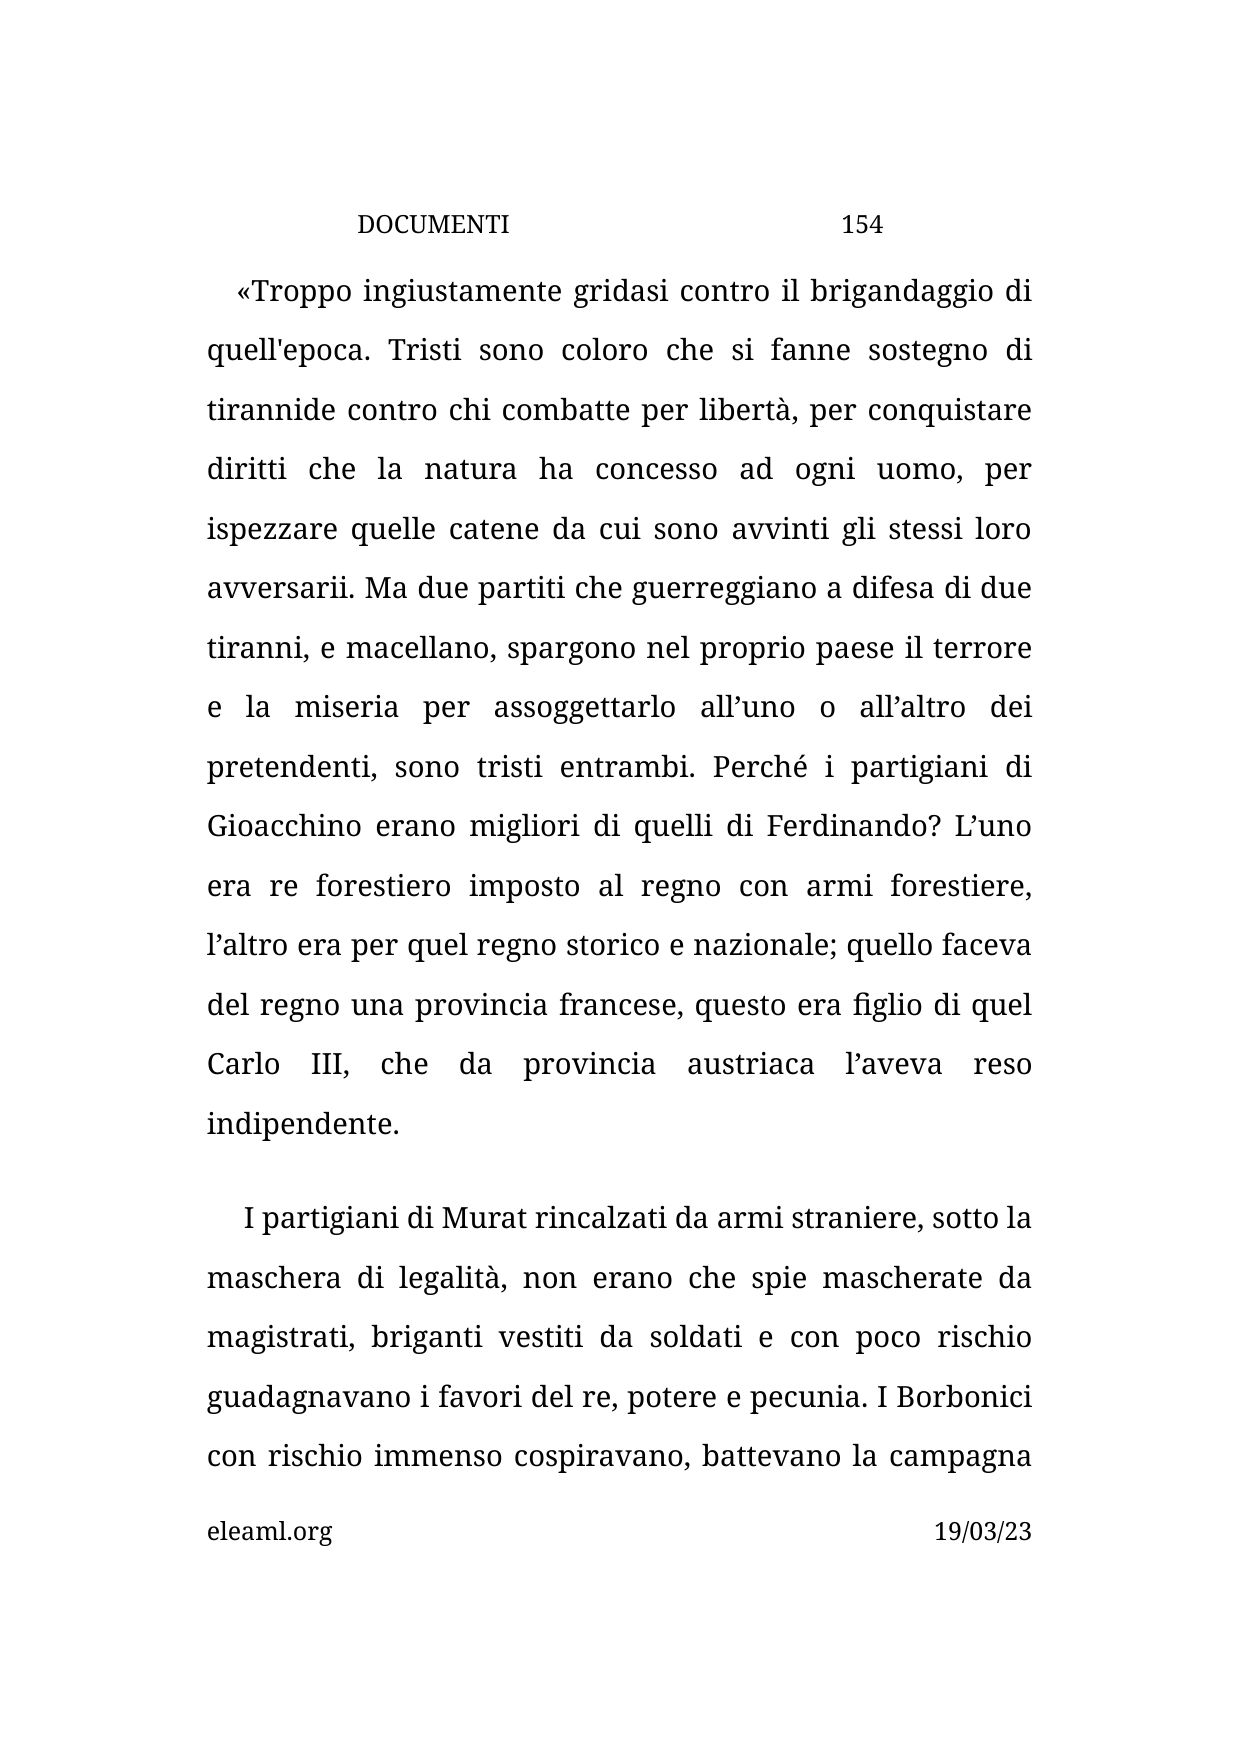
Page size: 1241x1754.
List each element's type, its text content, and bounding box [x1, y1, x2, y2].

text «Troppo ingiustamente gridasi contro il brigandaggio di quell'epoca. Tristi sono coloro che si fanne sostegno di tirannide contro chi combatte per libertà, per conquistare diritti che la natura ha concesso ad ogni uomo, per ispezzare quelle catene da cui sono avvinti gli stessi loro avversarii. Ma due partiti che guerreggiano a difesa di due tiranni, e macellano, spargono nel proprio paese il terrore e la miseria per assoggettarlo all’uno o all’altro dei pretendenti, sono tristi entrambi. Perché i partigiani di Gioacchino erano migliori di quelli di Ferdinando? L’uno era re forestiero imposto al regno con armi forestiere, l’altro era per quel regno storico e nazionale; quello faceva del regno una provincia francese, questo era figlio di quel Carlo III, che da provincia austriaca l’aveva reso indipendente. [207, 270, 1033, 1143]
text I partigiani di Murat rincalzati da armi straniere, sotto la maschera di legalità, non erano che spie mascherate da magistrati, briganti vestiti da soldati e con poco rischio guadagnavano i favori del re, potere e pecunia. I Borbonici con rischio immenso cospiravano, battevano la campagna [207, 1198, 1033, 1475]
